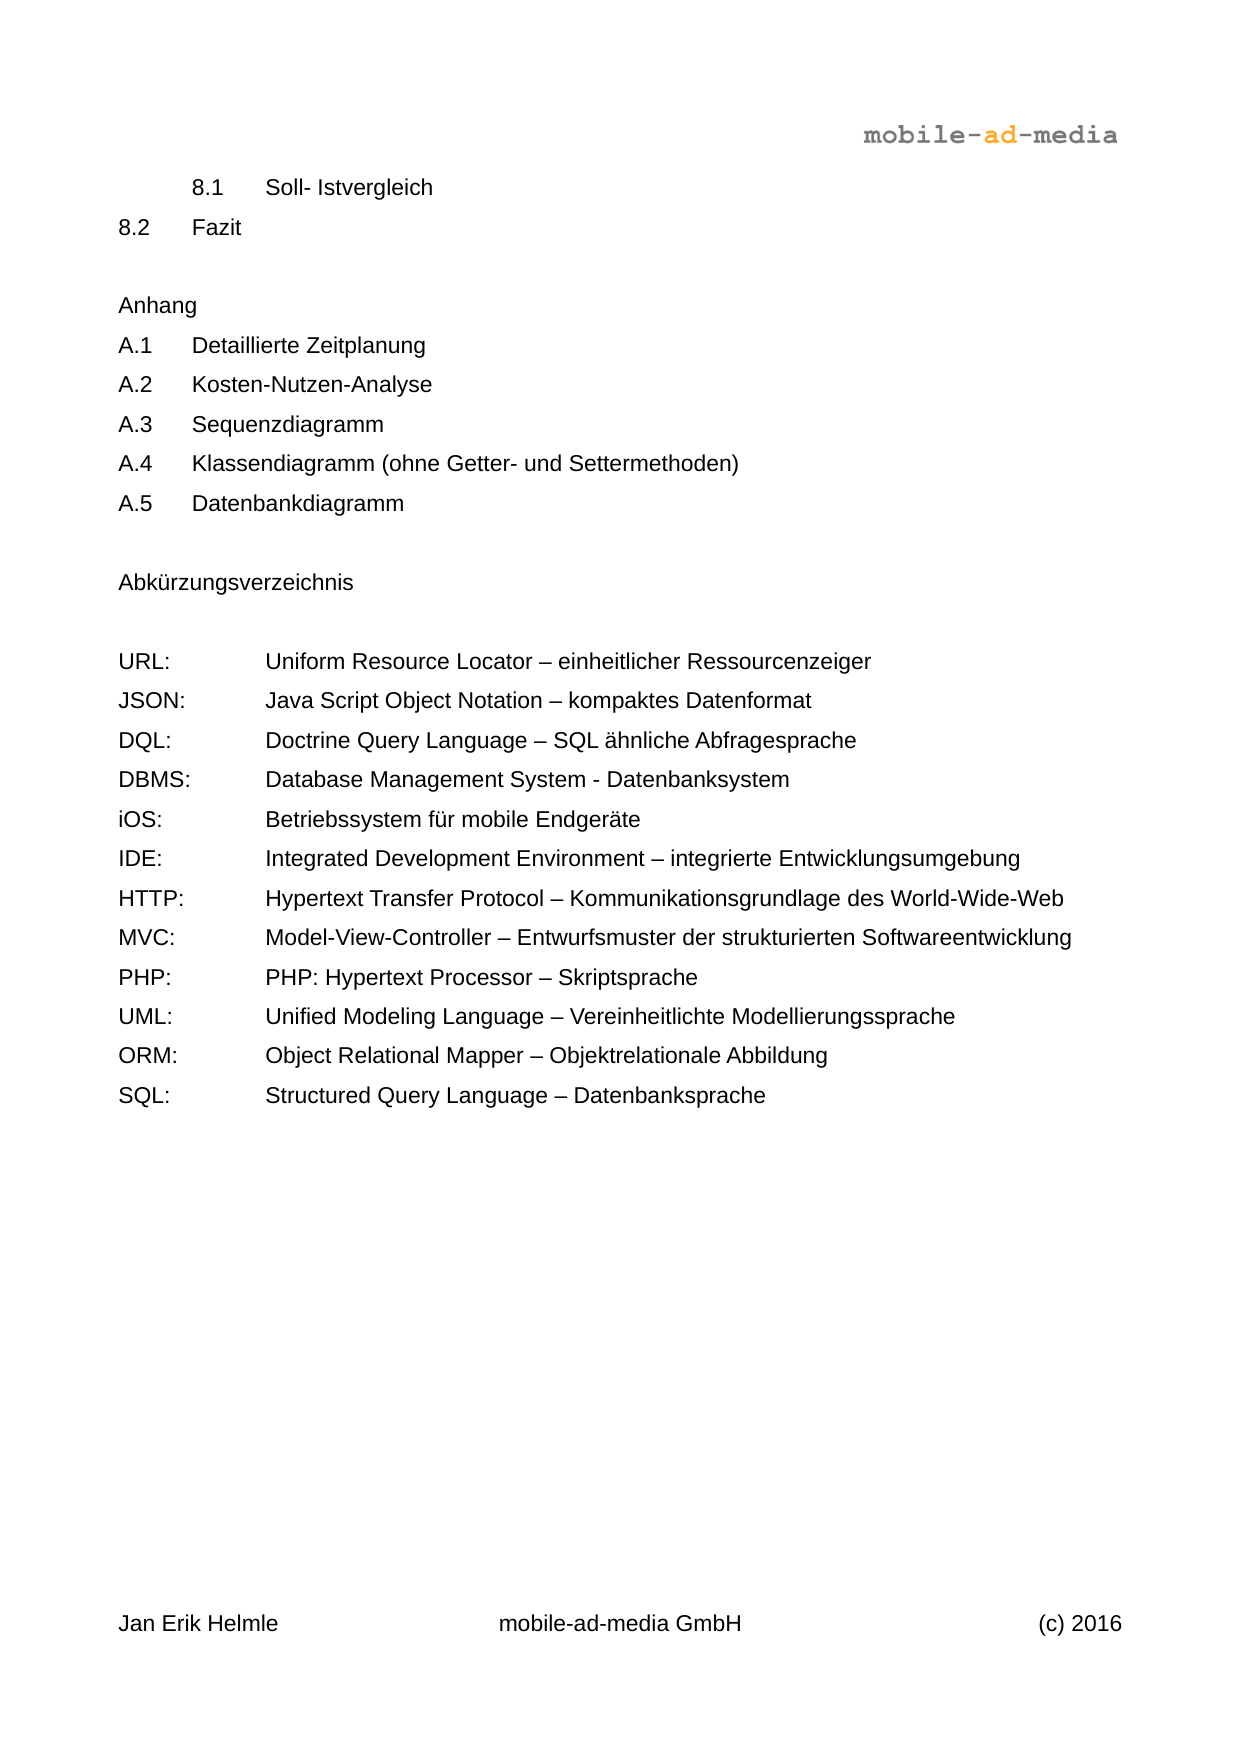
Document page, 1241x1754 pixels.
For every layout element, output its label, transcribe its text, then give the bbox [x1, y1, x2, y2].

text DQL: Doctrine Query Language – SQL ähnliche Abfragesprache [118, 727, 1122, 753]
text A.4 Klassendiagramm (ohne Getter- und Settermethoden) [118, 450, 1122, 477]
text JSON: Java Script Object Notation – kompaktes Datenformat [118, 687, 1122, 713]
text URL: Uniform Resource Locator – einheitlicher Ressourcenzeiger [118, 648, 1122, 674]
text DBMS: Database Management System - Datenbanksystem [118, 766, 1122, 792]
text 8.2 Fazit [118, 213, 1122, 240]
text Anhang [118, 292, 1122, 319]
text A.3 Sequenzdiagramm [118, 411, 1122, 437]
picture [863, 118, 1118, 150]
text HTTP: Hypertext Transfer Protocol – Kommunikationsgrundlage des World-Wide-Web [118, 884, 1122, 911]
text SQL: Structured Query Language – Datenbanksprache [118, 1082, 1122, 1108]
text UML: Unified Modeling Language – Vereinheitlichte Modellierungssprache [118, 1003, 1122, 1029]
text A.5 Datenbankdiagramm [118, 490, 1122, 516]
text iOS: Betriebssystem für mobile Endgeräte [118, 806, 1122, 832]
text IDE: Integrated Development Environment – integrierte Entwicklungsumgebung [118, 845, 1122, 871]
text 8.1 Soll- Istvergleich [118, 174, 1122, 200]
text A.2 Kosten-Nutzen-Analyse [118, 371, 1122, 398]
text Abkürzungsverzeichnis [118, 569, 1122, 595]
text PHP: PHP: Hypertext Processor – Skriptsprache [118, 963, 1122, 990]
text ORM: Object Relational Mapper – Objektrelationale Abbildung [118, 1042, 1122, 1069]
text A.1 Detaillierte Zeitplanung [118, 332, 1122, 358]
text MVC: Model-View-Controller – Entwurfsmuster der strukturierten Softwareentwicklung [118, 924, 1122, 950]
